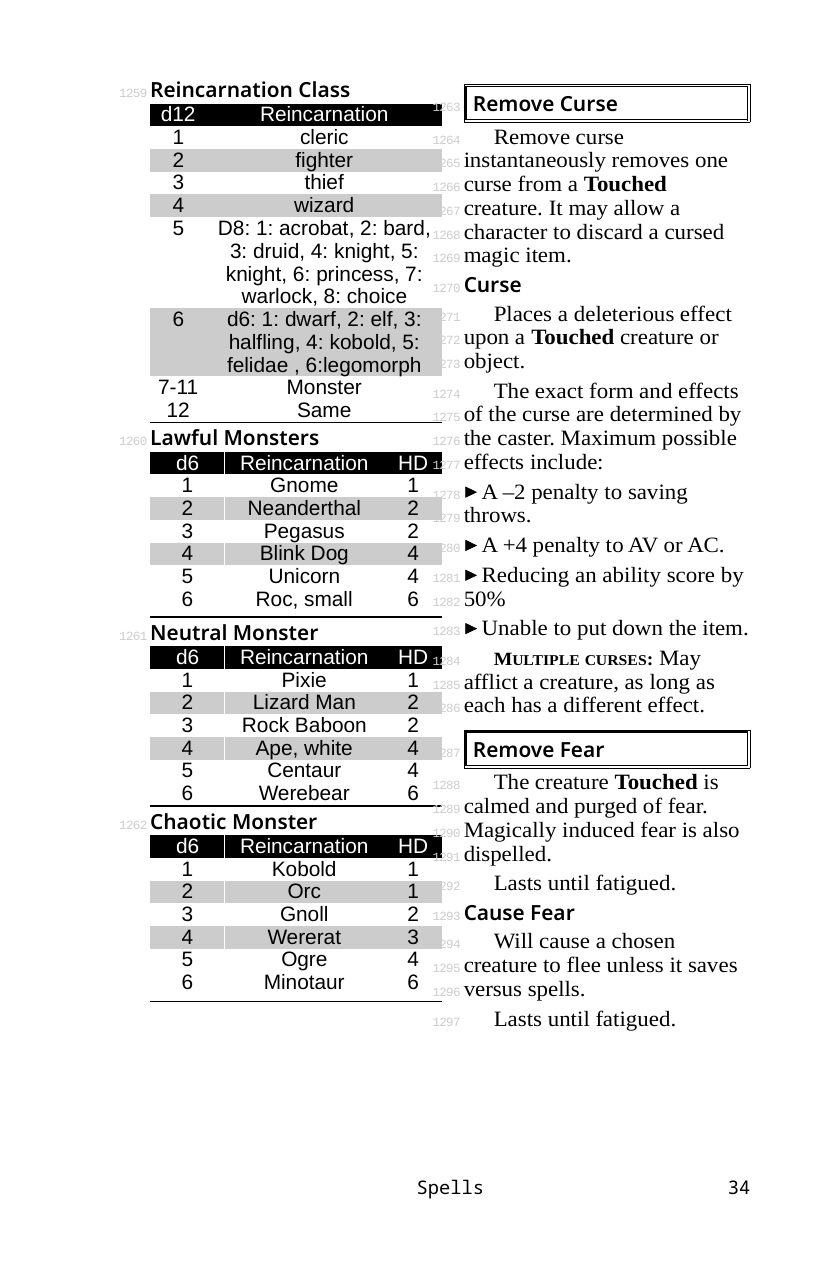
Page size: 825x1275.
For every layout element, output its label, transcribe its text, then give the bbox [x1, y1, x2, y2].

text Places a deleterious effect upon a touched creature or object. [463, 302, 750, 373]
table_cell 12 [150, 399, 206, 422]
table_cell 4 [150, 737, 224, 760]
table_cell 4 [150, 194, 206, 217]
table_cell 3 [150, 520, 224, 543]
table_cell 2 [384, 520, 442, 543]
table_cell 4 [384, 565, 442, 588]
subtitle Remove Curse [467, 87, 747, 119]
text The creature touched is calmed and purged of fear. Magically induced fear is also dispelled. [463, 771, 750, 866]
table_cell 2 [384, 903, 442, 926]
list Unable to put down the item. [463, 617, 750, 640]
subtitle Remove Fear [467, 733, 747, 765]
table_cell 6 [150, 588, 224, 616]
table_cell wizard [206, 194, 442, 217]
table_header d6 [150, 452, 224, 474]
table_cell Orc [225, 881, 384, 903]
text The exact form and effects of the curse are determined by the caster. Maximum possible effects include: [463, 379, 750, 474]
table_header HD [384, 452, 442, 474]
table_cell Lizard Man [225, 692, 384, 714]
table_cell 3 [150, 714, 224, 737]
table_header Reincarnation [206, 104, 442, 126]
table_cell Neanderthal [225, 497, 384, 520]
table_cell Kobold [225, 858, 384, 881]
table_cell 5 [150, 217, 206, 308]
table_cell Gnome [225, 475, 384, 497]
table_cell 2 [384, 714, 442, 737]
table_header d6 [150, 835, 224, 858]
table_header HD [384, 646, 442, 669]
table_header Reincarnation [225, 452, 384, 474]
table_cell Rock Baboon [225, 714, 384, 737]
table_cell 5 [150, 760, 224, 782]
table_cell Centaur [225, 760, 384, 782]
table_cell 1 [150, 126, 206, 149]
table_cell Gnoll [225, 903, 384, 926]
table_cell 1 [150, 858, 224, 881]
table_cell 6 [384, 588, 442, 616]
table_cell Blink Dog [225, 543, 384, 565]
table_cell cleric [206, 126, 442, 149]
table_cell 6 [384, 971, 442, 1001]
table_cell fighter [206, 149, 442, 172]
table_cell 2 [150, 692, 224, 714]
subtitle Curse [463, 271, 750, 299]
table_header d6 [150, 646, 224, 669]
table_cell 4 [150, 543, 224, 565]
table_cell d6: 1: dwarf, 2: elf, 3: halfling, 4: kobold, 5: felidae , 6:legomorph [206, 308, 442, 376]
text Will cause a chosen creature to flee unless it saves versus spells. [463, 930, 750, 1001]
text Lasts until fatigued. [463, 1007, 750, 1031]
table_header Reincarnation [225, 835, 384, 858]
text Multiple curses: May afflict a creature, as long as each has a different effect. [463, 646, 750, 718]
table_cell 1 [384, 858, 442, 881]
table_cell D8: 1: acrobat, 2: bard, 3: druid, 4: knight, 5: knight, 6: princess, 7: warlock, 8: choice [206, 217, 442, 308]
table_cell 3 [384, 926, 442, 949]
subtitle Cause Fear [463, 898, 750, 927]
list Reducing an ability score by 50% [463, 563, 750, 611]
table_cell 4 [150, 926, 224, 949]
table_cell 5 [150, 565, 224, 588]
table_cell Monster [206, 376, 442, 399]
table_cell 2 [150, 497, 224, 520]
table_cell 1 [384, 881, 442, 903]
table_header HD [384, 835, 442, 858]
table_cell thief [206, 172, 442, 194]
table_header d12 [150, 104, 206, 126]
table_cell 1 [150, 669, 224, 692]
table_cell 1 [384, 475, 442, 497]
table_cell 2 [384, 497, 442, 520]
table_cell Ogre [225, 949, 384, 971]
table_cell 1 [384, 669, 442, 692]
table_cell 4 [384, 737, 442, 760]
table_cell 6 [150, 308, 206, 376]
table_cell 6 [150, 971, 224, 1001]
subtitle Lawful Monsters [150, 423, 437, 452]
subtitle Chaotic Monster [150, 807, 437, 835]
table_header Reincarnation [225, 646, 384, 669]
list A +4 penalty to AV or AC. [463, 534, 750, 557]
table_cell Roc, small [225, 588, 384, 616]
table_cell 6 [384, 783, 442, 805]
table_cell Same [206, 399, 442, 422]
list A –2 penalty to saving throws. [463, 480, 750, 528]
table_cell 2 [384, 692, 442, 714]
table_cell 6 [150, 783, 224, 805]
table_cell 2 [150, 881, 224, 903]
table_cell 4 [384, 760, 442, 782]
subtitle Reincarnation Class [150, 75, 437, 103]
subtitle Neutral Monster [150, 618, 437, 646]
table_cell Unicorn [225, 565, 384, 588]
table_cell 3 [150, 172, 206, 194]
table_cell Ape, white [225, 737, 384, 760]
table_cell Werebear [225, 783, 384, 805]
table_cell Pegasus [225, 520, 384, 543]
table_cell 1 [150, 475, 224, 497]
table_cell 5 [150, 949, 224, 971]
table_cell Pixie [225, 669, 384, 692]
text Remove curse instantaneously removes one curse from a touched creature. It may allow a character to discard a cursed magic item. [463, 125, 750, 268]
table_cell 4 [384, 949, 442, 971]
text Lasts until fatigued. [463, 872, 750, 895]
table_cell Minotaur [225, 971, 384, 1001]
table_cell 3 [150, 903, 224, 926]
table_cell Wererat [225, 926, 384, 949]
table_cell 2 [150, 149, 206, 172]
table_cell 4 [384, 543, 442, 565]
table_cell 7-11 [150, 376, 206, 399]
